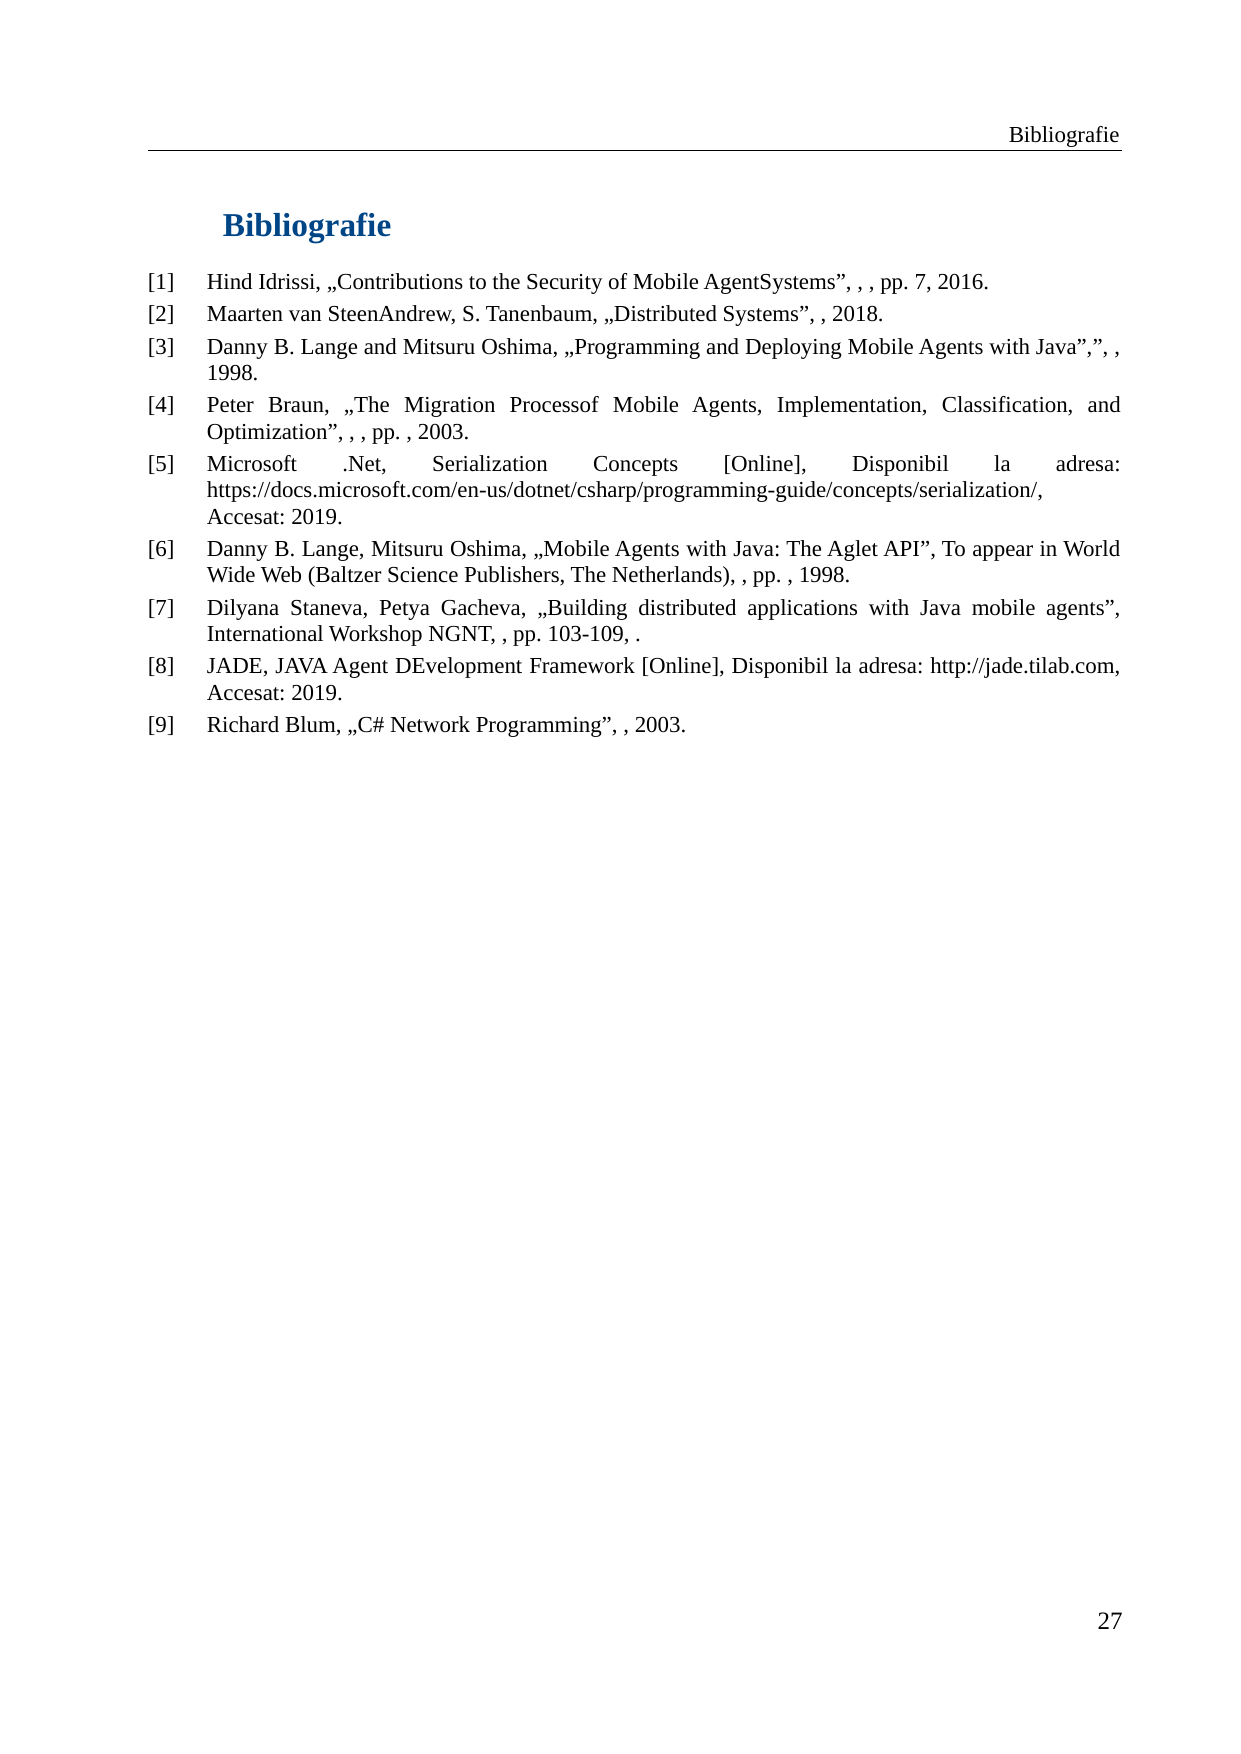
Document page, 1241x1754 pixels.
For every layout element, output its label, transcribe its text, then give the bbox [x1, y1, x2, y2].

text [8] JADE, JAVA Agent DEvelopment Framework [Online], Disponibil la adresa: http://jade.tilab.com, Accesat: 2019. [148, 652, 1122, 705]
text [2] Maarten van SteenAndrew, S. Tanenbaum, „Distributed Systems”, , 2018. [148, 300, 1122, 327]
text [3] Danny B. Lange and Mitsuru Oshima, „Programming and Deploying Mobile Agents with Java”,”, , 1998. [148, 333, 1122, 385]
text [5] Microsoft .Net, Serialization Concepts [Online], Disponibil la adresa: https://docs.microsoft.com/en-us/dotnet/csharp/programming-guide/concepts/serialization/, Accesat: 2019. [148, 450, 1122, 529]
text [4] Peter Braun, „The Migration Processof Mobile Agents, Implementation, Classification, and Optimization”, , , pp. , 2003. [148, 391, 1122, 444]
text [1] Hind Idrissi, „Contributions to the Security of Mobile AgentSystems”, , , pp. 7, 2016. [148, 268, 1122, 294]
text [9] Richard Blum, „C# Network Programming”, , 2003. [148, 711, 1122, 737]
text [6] Danny B. Lange, Mitsuru Oshima, „Mobile Agents with Java: The Aglet API”, To appear in World Wide Web (Baltzer Science Publishers, The Netherlands), , pp. , 1998. [148, 535, 1122, 588]
subtitle Bibliografie [148, 205, 1122, 243]
text [7] Dilyana Staneva, Petya Gacheva, „Building distributed applications with Java mobile agents”, International Workshop NGNT, , pp. 103-109, . [148, 594, 1122, 646]
